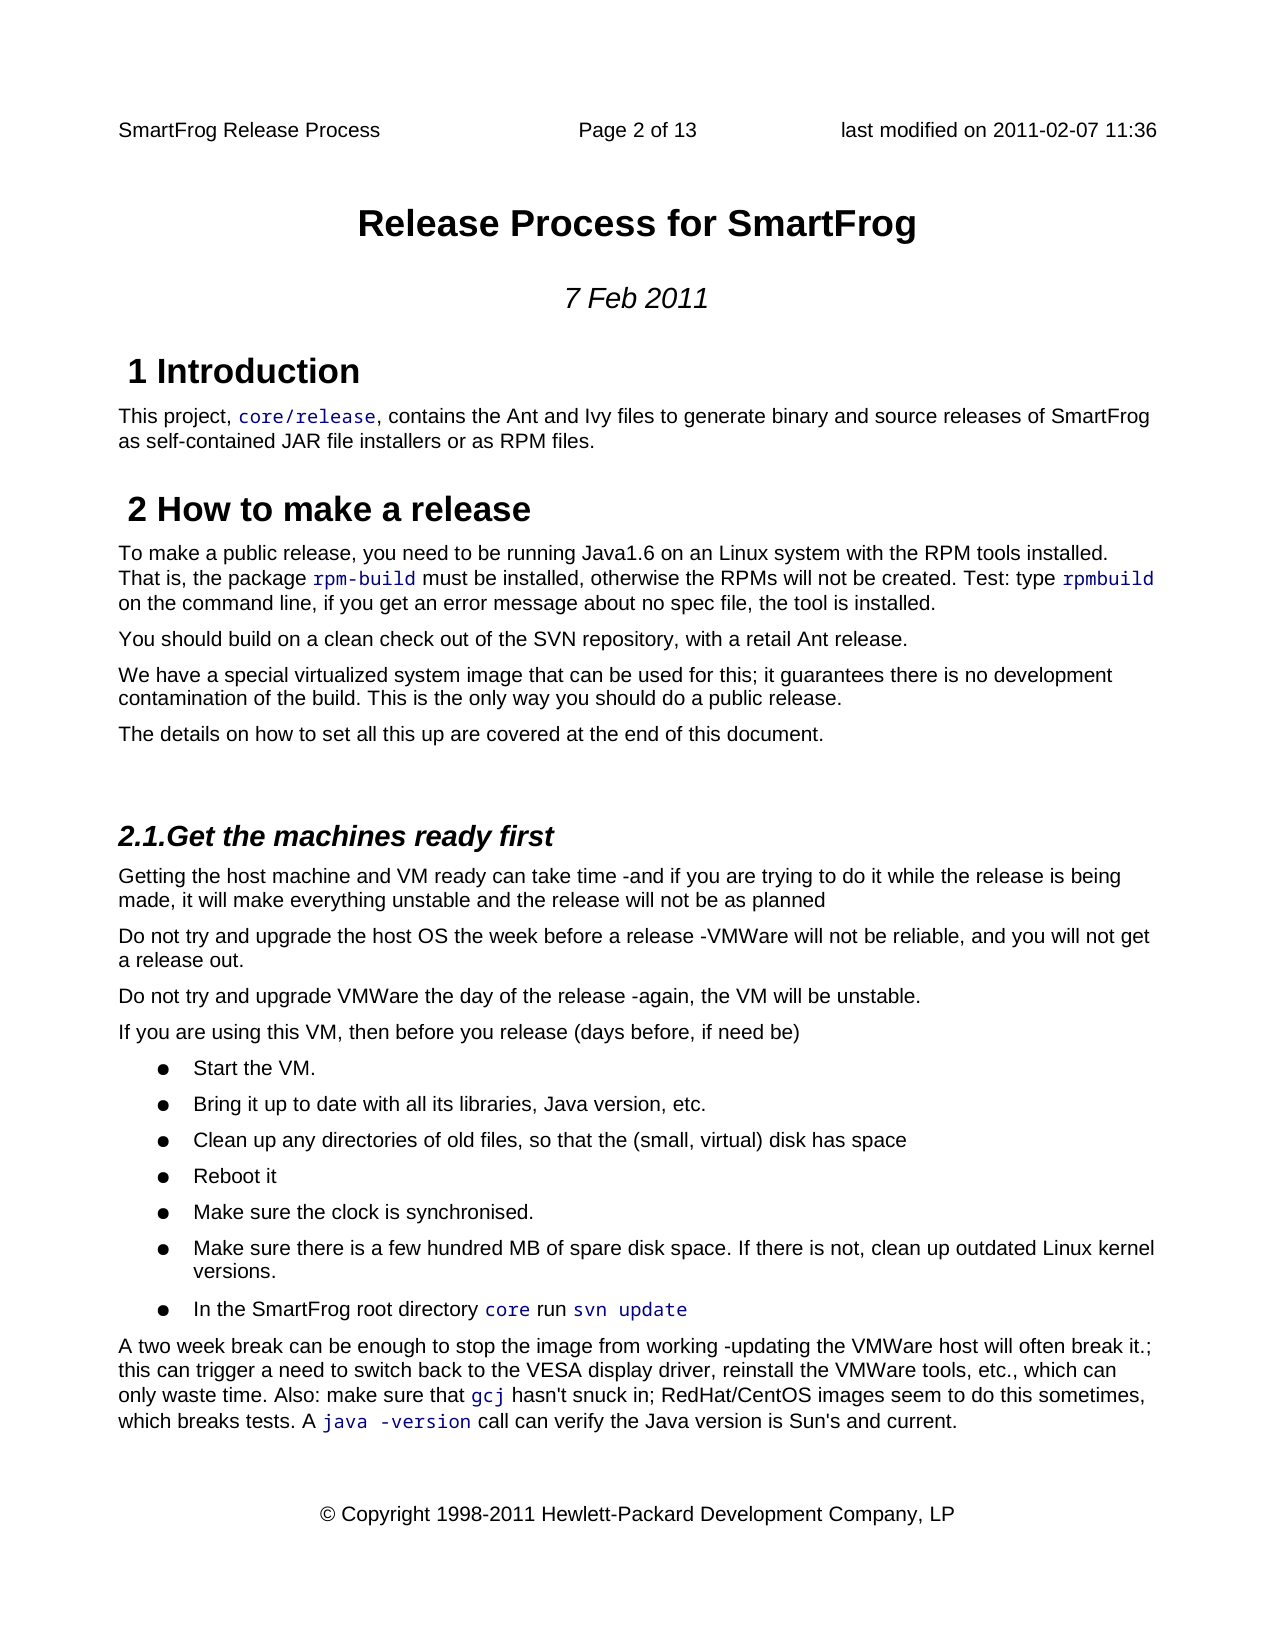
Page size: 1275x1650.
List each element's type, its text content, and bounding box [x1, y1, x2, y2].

subtitle Introduction [118, 352, 1157, 391]
list Clean up any directories of old files, so that the (small, virtual) disk has space [156, 1128, 1157, 1152]
text If you are using this VM, then before you release (days before, if need be) [118, 1020, 1157, 1044]
list In the SmartFrog root directory core run svn update [156, 1296, 1157, 1322]
list Make sure the clock is synchronised. [156, 1200, 1157, 1224]
text You should build on a clean check out of the SVN repository, with a retail Ant release. [118, 627, 1157, 651]
subtitle Get the machines ready first [118, 820, 1157, 852]
text To make a public release, you need to be running Java1.6 on an Linux system with the RPM tools installed. That is, the package rpm-build must be installed, otherwise the RPMs will not be created. Test: type rpmbuild on the command line, if you get an error message about no spec file, the tool is installed. [118, 542, 1157, 615]
list Make sure there is a few hundred MB of spare disk space. If there is not, clean up outdated Linux kernel versions. [156, 1236, 1157, 1283]
text The details on how to set all this up are covered at the end of this document. [118, 723, 1157, 746]
list Bring it up to date with all its libraries, Java version, etc. [156, 1092, 1157, 1116]
subtitle 7 Feb 2011 [118, 282, 1157, 314]
text We have a special virtualized system image that can be used for this; it guarantees there is no development contamination of the build. This is the only way you should do a public release. [118, 663, 1157, 710]
list Start the VM. [156, 1056, 1157, 1080]
list Reboot it [156, 1164, 1157, 1188]
text Do not try and upgrade the host OS the week before a release -VMWare will not be reliable, and you will not get a release out. [118, 924, 1157, 972]
text Getting the host machine and VM ready can take time -and if you are trying to do it while the release is being made, it will make everything unstable and the release will not be as planned [118, 865, 1157, 912]
text Do not try and upgrade VMWare the day of the release -again, the VM will be unstable. [118, 984, 1157, 1008]
subtitle How to make a release [118, 490, 1157, 529]
title Release Process for SmartFrog [118, 202, 1157, 244]
text This project, core/release, contains the Ant and Ivy files to generate binary and source releases of SmartFrog as self-contained JAR file installers or as RPM files. [118, 403, 1157, 453]
text A two week break can be enough to stop the image from working -updating the VMWare host will often break it.; this can trigger a need to switch back to the VESA display driver, reinstall the VMWare tools, etc., which can only waste time. Also: make sure that gcj hasn't snuck in; RedHat/CentOS images seem to do this sometimes, which breaks tests. A java -version call can verify the Java version is Sun's and current. [118, 1334, 1157, 1434]
